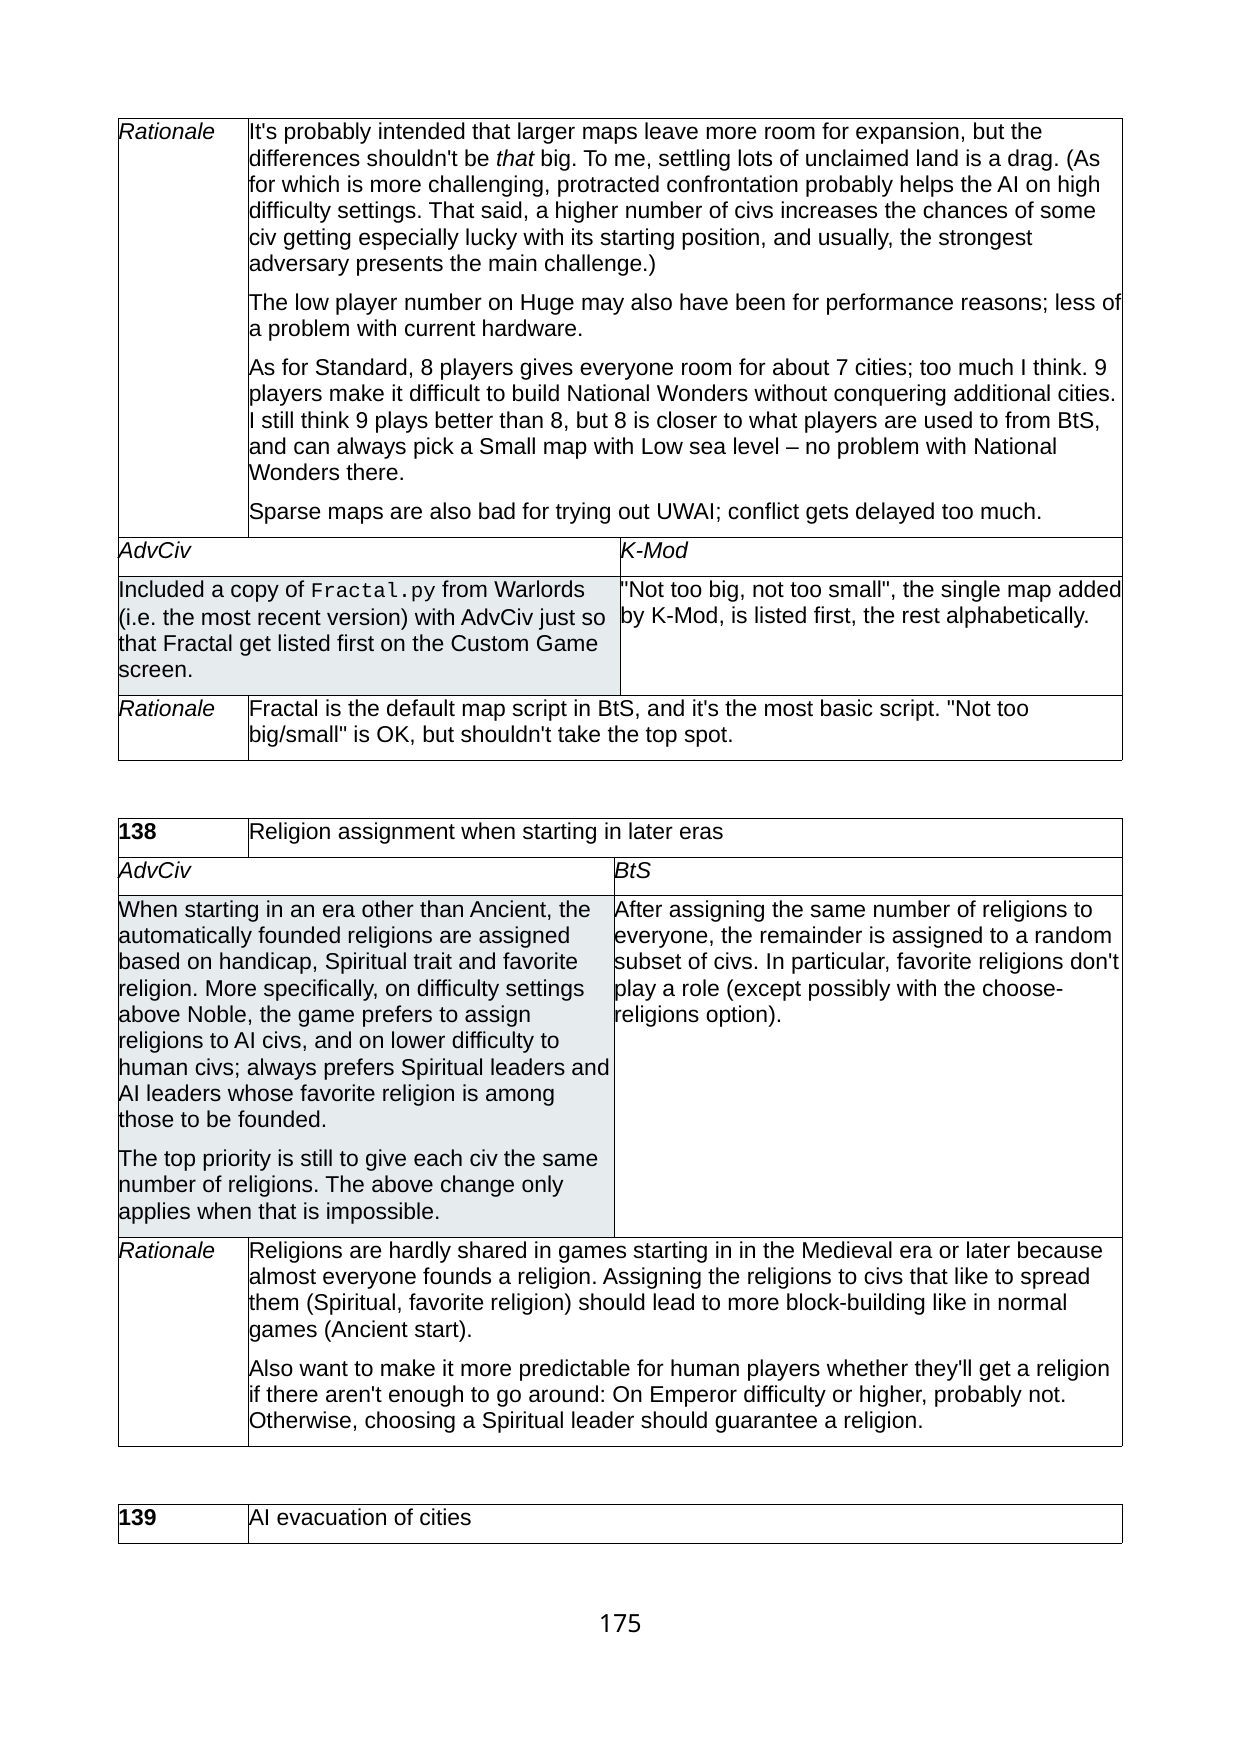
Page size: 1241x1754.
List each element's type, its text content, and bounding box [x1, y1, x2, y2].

table_cell After assigning the same number of religions to everyone, the remainder is assigned to a random subset of civs. In particular, favorite religions don't play a role (except possibly with the choose-religions option). [615, 896, 1122, 1237]
table_cell BtS [615, 858, 1122, 895]
table_cell AdvCiv [119, 538, 620, 576]
table_cell When starting in an era other than Ancient, the automatically founded religions are assigned based on handicap, Spiritual trait and favorite religion. More specifically, on difficulty settings above Noble, the game prefers to assign religions to AI civs, and on lower difficulty to human civs; always prefers Spiritual leaders and AI leaders whose favorite religion is among those to be founded. The top priority is still to give each civ the same number of religions. The above change only applies when that is impossible. [119, 896, 614, 1237]
table_cell Religions are hardly shared in games starting in in the Medieval era or later because almost everyone founds a religion. Assigning the religions to civs that like to spread them (Spiritual, favorite religion) should lead to more block-building like in normal games (Ancient start). Also want to make it more predictable for human players whether they'll get a religion if there aren't enough to go around: On Emperor difficulty or higher, probably not. Otherwise, choosing a Spiritual leader should guarantee a religion. [249, 1238, 1122, 1446]
table_header AI evacuation of cities [249, 1505, 1122, 1542]
table_cell Rationale [119, 119, 248, 537]
table_header 139 [119, 1505, 248, 1542]
table_cell K-Mod [621, 538, 1122, 576]
table_header Religion assignment when starting in later eras [249, 819, 1122, 857]
table_cell "Not too big, not too small", the single map added by K-Mod, is listed first, the rest alphabetically. [621, 577, 1122, 695]
table_header 138 [119, 819, 248, 857]
table_cell Included a copy of Fractal.py from Warlords (i.e. the most recent version) with AdvCiv just so that Fractal get listed first on the Custom Game screen. [119, 577, 620, 695]
table_cell Fractal is the default map script in BtS, and it's the most basic script. "Not too big/small" is OK, but shouldn't take the top spot. [249, 696, 1122, 760]
table_cell Rationale [119, 1238, 248, 1446]
table_cell AdvCiv [119, 858, 614, 895]
table_cell Rationale [119, 696, 248, 760]
table_cell It's probably intended that larger maps leave more room for expansion, but the differences shouldn't be that big. To me, settling lots of unclaimed land is a drag. (As for which is more challenging, protracted confrontation probably helps the AI on high difficulty settings. That said, a higher number of civs increases the chances of some civ getting especially lucky with its starting position, and usually, the strongest adversary presents the main challenge.) The low player number on Huge may also have been for performance reasons; less of a problem with current hardware. As for Standard, 8 players gives everyone room for about 7 cities; too much I think. 9 players make it difficult to build National Wonders without conquering additional cities. I still think 9 plays better than 8, but 8 is closer to what players are used to from BtS, and can always pick a Small map with Low sea level – no problem with National Wonders there. Sparse maps are also bad for trying out UWAI; conflict gets delayed too much. [249, 119, 1122, 537]
